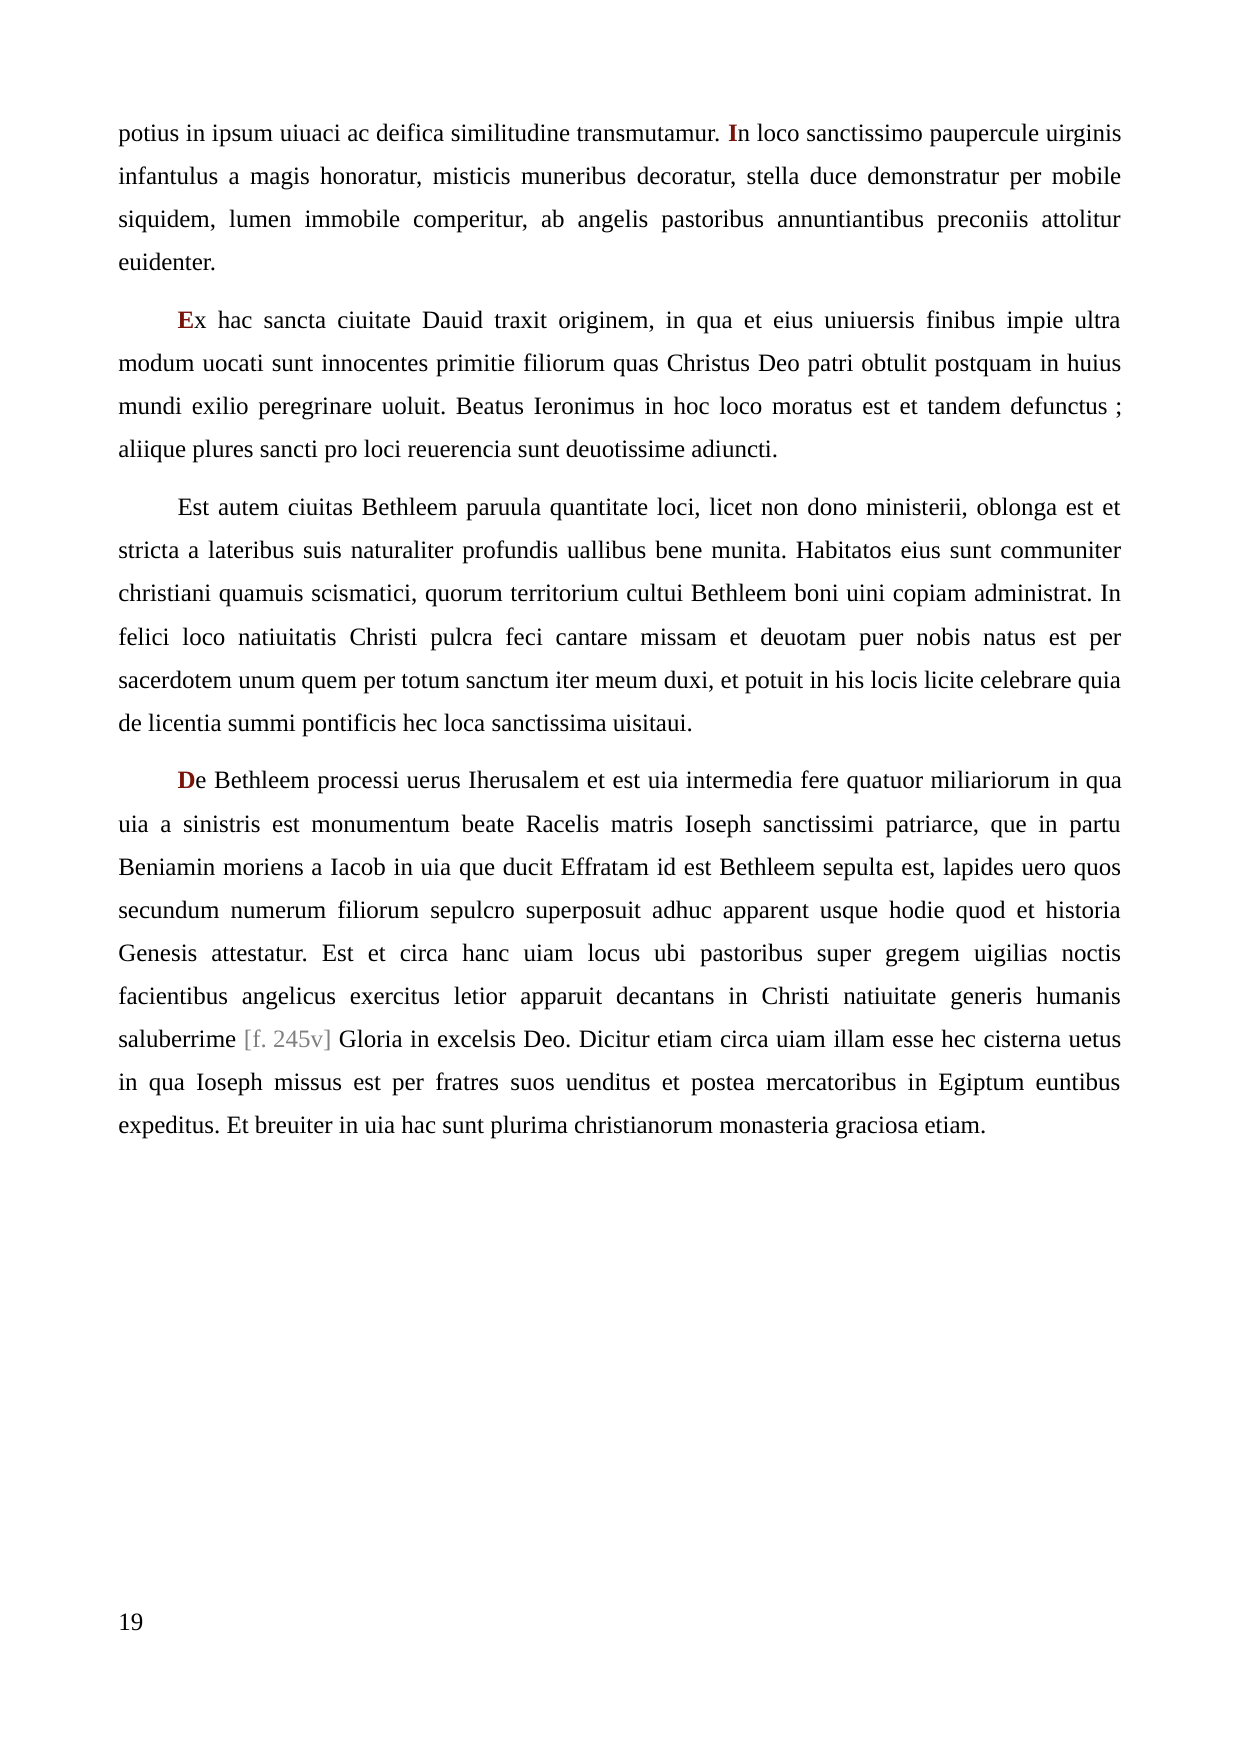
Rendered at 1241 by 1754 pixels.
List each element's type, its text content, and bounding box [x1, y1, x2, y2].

text Ex hac sancta ciuitate Dauid traxit originem, in qua et eius uniuersis finibus impie ultra modum uocati sunt innocentes primitie filiorum quas Christus Deo patri obtulit postquam in huius mundi exilio peregrinare uoluit. Beatus Ieronimus in hoc loco moratus est et tandem defunctus ; aliique plures sancti pro loci reuerencia sunt deuotissime adiuncti. [118, 305, 1122, 463]
text De Bethleem processi uerus Iherusalem et est uia intermedia fere quatuor miliariorum in qua uia a sinistris est monumentum beate Racelis matris Ioseph sanctissimi patriarce, que in partu Beniamin moriens a Iacob in uia que ducit Effratam id est Bethleem sepulta est, lapides uero quos secundum numerum filiorum sepulcro superposuit adhuc apparent usque hodie quod et historia Genesis attestatur. Est et circa hanc uiam locus ubi pastoribus super gregem uigilias noctis facientibus angelicus exercitus letior apparuit decantans in Christi natiuitate generis humanis saluberrime [f. 245v] Gloria in excelsis Deo. Dicitur etiam circa uiam illam esse hec cisterna uetus in qua Ioseph missus est per fratres suos uenditus et postea mercatoribus in Egiptum euntibus expeditus. Et breuiter in uia hac sunt plurima christianorum monasteria graciosa etiam. [118, 766, 1122, 1139]
text potius in ipsum uiuaci ac deifica similitudine transmutamur. In loco sanctissimo paupercule uirginis infantulus a magis honoratur, misticis muneribus decoratur, stella duce demonstratur per mobile siquidem, lumen immobile comperitur, ab angelis pastoribus annuntiantibus preconiis attolitur euidenter. [118, 118, 1122, 276]
text Est autem ciuitas Bethleem paruula quantitate loci, licet non dono ministerii, oblonga est et stricta a lateribus suis naturaliter profundis uallibus bene munita. Habitatos eius sunt communiter christiani quamuis scismatici, quorum territorium cultui Bethleem boni uini copiam administrat. In felici loco natiuitatis Christi pulcra feci cantare missam et deuotam puer nobis natus est per sacerdotem unum quem per totum sanctum iter meum duxi, et potuit in his locis licite celebrare quia de licentia summi pontificis hec loca sanctissima uisitaui. [118, 492, 1122, 737]
